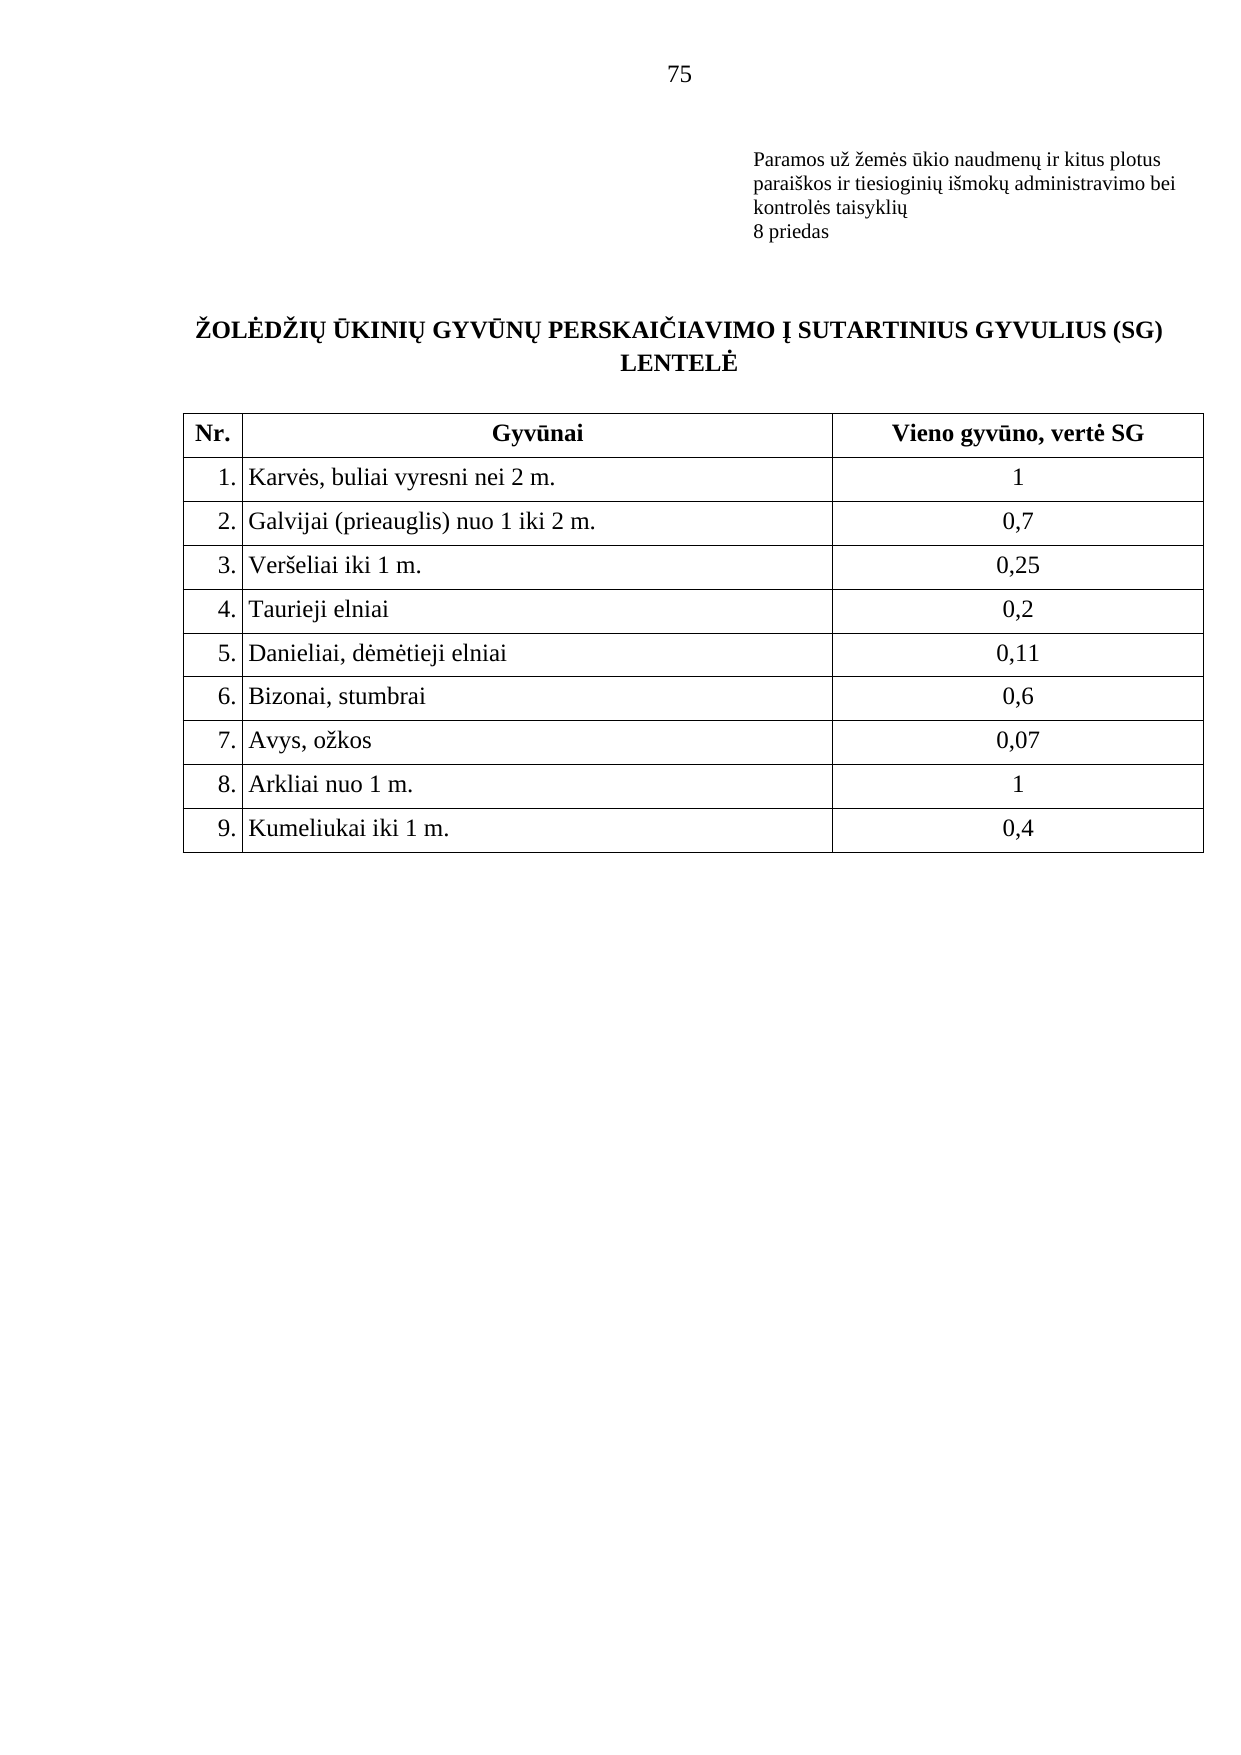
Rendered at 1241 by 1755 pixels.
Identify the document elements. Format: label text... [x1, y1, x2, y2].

table_cell Veršeliai iki 1 m. [243, 546, 832, 588]
table_cell 3. [184, 546, 242, 588]
table_header Gyvūnai [243, 414, 832, 457]
table_header Nr. [184, 414, 242, 457]
table_cell 4. [184, 590, 242, 632]
table_cell 5. [184, 634, 242, 676]
table_cell Taurieji elniai [243, 590, 832, 632]
table_cell 6. [184, 677, 242, 720]
text 8 priedas [753, 219, 1181, 243]
table_cell 9. [184, 809, 242, 852]
table_cell Arkliai nuo 1 m. [243, 765, 832, 808]
table_cell 0,2 [833, 590, 1203, 632]
table_cell Danieliai, dėmėtieji elniai [243, 634, 832, 676]
table_cell 1 [833, 765, 1203, 808]
table_cell 0,6 [833, 677, 1203, 720]
table_cell 0,25 [833, 546, 1203, 588]
table_cell Galvijai (prieauglis) nuo 1 iki 2 m. [243, 502, 832, 545]
text Paramos už žemės ūkio naudmenų ir kitus plotus [753, 147, 1181, 171]
text paraiškos ir tiesioginių išmokų administravimo bei [753, 171, 1181, 195]
table_cell 0,7 [833, 502, 1203, 545]
table_cell 8. [184, 765, 242, 808]
table_cell Avys, ožkos [243, 721, 832, 764]
text ŽOLĖDŽIŲ ŪKINIŲ GYVŪNŲ PERSKAIČIAVIMO Į SUTARTINIUS GYVULIUS (SG) LENTELĖ [177, 315, 1181, 377]
table_cell 0,4 [833, 809, 1203, 852]
table_header Vieno gyvūno, vertė SG [833, 414, 1203, 457]
table_cell Karvės, buliai vyresni nei 2 m. [243, 458, 832, 501]
table_cell 0,11 [833, 634, 1203, 676]
text kontrolės taisyklių [753, 195, 1181, 219]
table_cell 0,07 [833, 721, 1203, 764]
table_cell 2. [184, 502, 242, 545]
table_cell 1. [184, 458, 242, 501]
table_cell Bizonai, stumbrai [243, 677, 832, 720]
table_cell Kumeliukai iki 1 m. [243, 809, 832, 852]
table_cell 1 [833, 458, 1203, 501]
table_cell 7. [184, 721, 242, 764]
